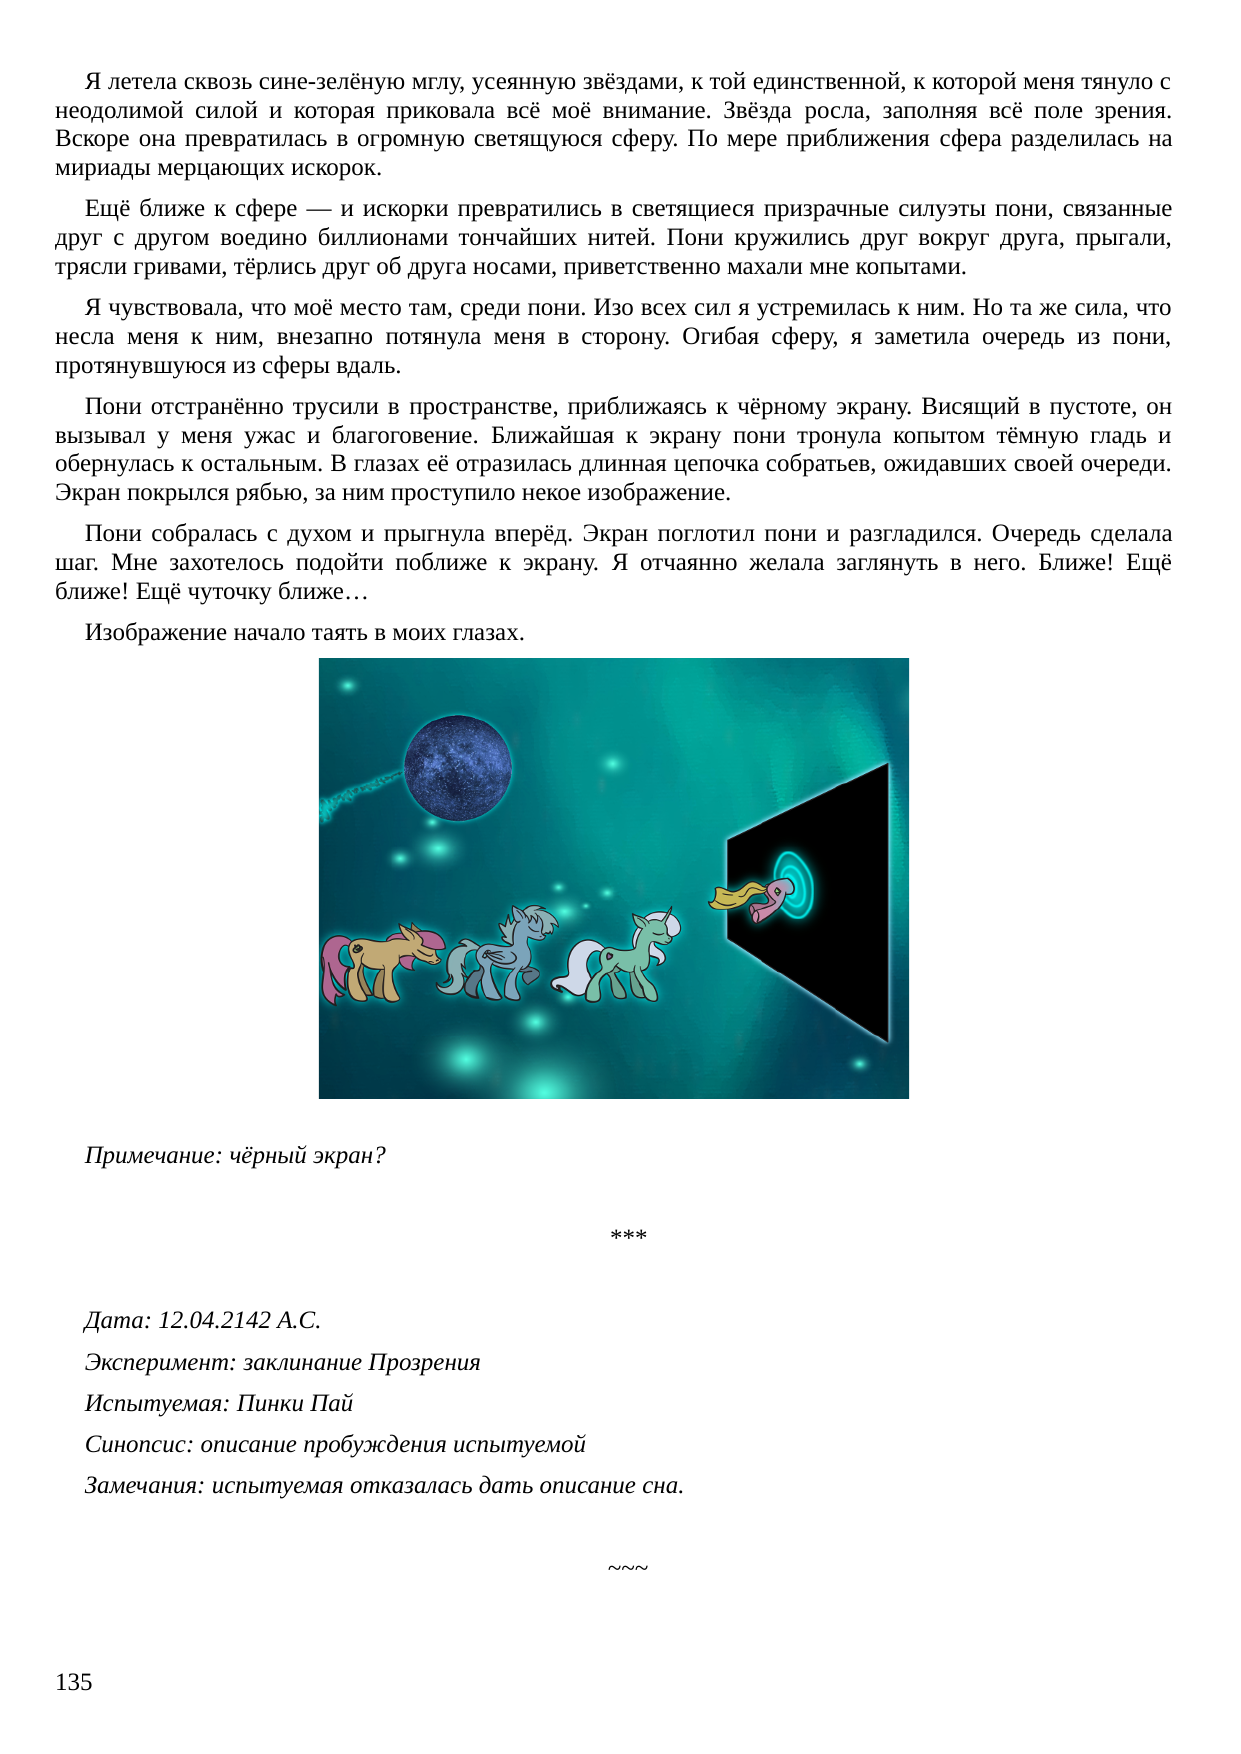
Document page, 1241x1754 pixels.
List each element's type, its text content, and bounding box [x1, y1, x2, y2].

picture [849, 1056, 870, 1072]
text Я летела сквозь сине-зелёную мглу, усеянную звёздами, к той единственной, к которой меня тянуло с неодолимой силой и которая приковала всё моё внимание. Звёзда росла, заполняя всё поле зрения. Вскоре она превратилась в огромную светящуюся сферу. По мере приближения сфера разделилась на мириады мерцающих искорок. [55, 66, 1173, 181]
text *** [55, 1223, 1173, 1252]
picture [318, 658, 910, 1099]
text Ещё ближе к сфере — и искорки превратились в светящиеся призрачные силуэты пони, связанные друг с другом воедино биллионами тончайших нитей. Пони кружились друг вокруг друга, прыгали, трясли гривами, тёрлись друг об друга носами, приветственно махали мне копытами. [55, 193, 1173, 280]
text ~~~ [55, 1553, 1173, 1582]
text Испытуемая: Пинки Пай [55, 1388, 1173, 1417]
text Пони отстранённо трусили в пространстве, приближаясь к чёрному экрану. Висящий в пустоте, он вызывал у меня ужас и благоговение. Ближайшая к экрану пони тронула копытом тёмную гладь и обернулась к остальным. В глазах её отразилась длинная цепочка собратьев, ожидавших своей очереди. Экран покрылся рябью, за ним проступило некое изображение. [55, 391, 1173, 506]
text Дата: 12.04.2142 А.С. [55, 1305, 1173, 1334]
text Примечание: чёрный экран? [55, 1140, 1173, 1169]
text Пони собралась с духом и прыгнула вперёд. Экран поглотил пони и разгладился. Очередь сделала шаг. Мне захотелось подойти поближе к экрану. Я отчаянно желала заглянуть в него. Ближе! Ещё ближе! Ещё чуточку ближе… [55, 518, 1173, 605]
text Изображение начало таять в моих глазах. [55, 617, 1173, 646]
text Синопсис: описание пробуждения испытуемой [55, 1429, 1173, 1458]
text Я чувствовала, что моё место там, среди пони. Изо всех сил я устремилась к ним. Но та же сила, что несла меня к ним, внезапно потянула меня в сторону. Огибая сферу, я заметила очередь из пони, протянувшуюся из сферы вдаль. [55, 292, 1173, 378]
text Эксперимент: заклинание Прозрения [55, 1347, 1173, 1375]
text Замечания: испытуемая отказалась дать описание сна. [55, 1470, 1173, 1499]
picture [331, 896, 335, 909]
picture [818, 1024, 824, 1041]
picture [881, 1080, 910, 1099]
